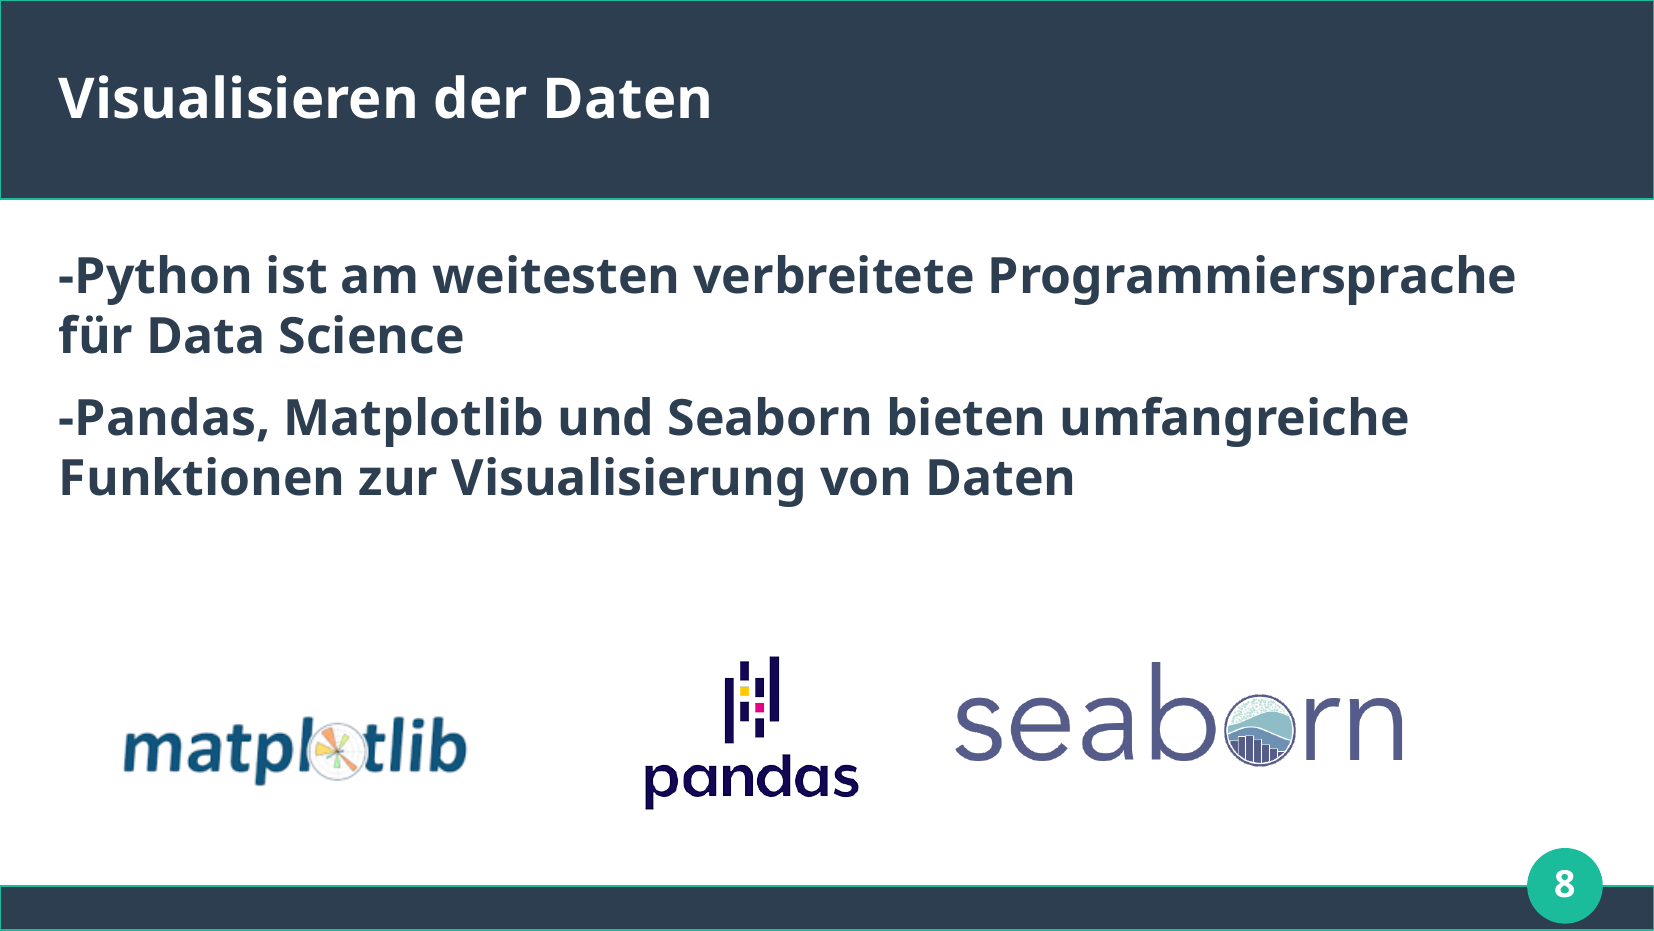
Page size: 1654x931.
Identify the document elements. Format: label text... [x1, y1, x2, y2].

text_box [1505, 848, 1625, 923]
picture [59, 620, 530, 881]
title Visualisieren der Daten [59, 37, 1595, 155]
list -Python ist am weitesten verbreitete Programmiersprache für Data Science -Pandas, Matplotlib und Seaborn bieten umfangreiche Funktionen zur Visualisierung von Daten [59, 243, 1595, 864]
picture [944, 649, 1447, 802]
picture [620, 601, 883, 864]
